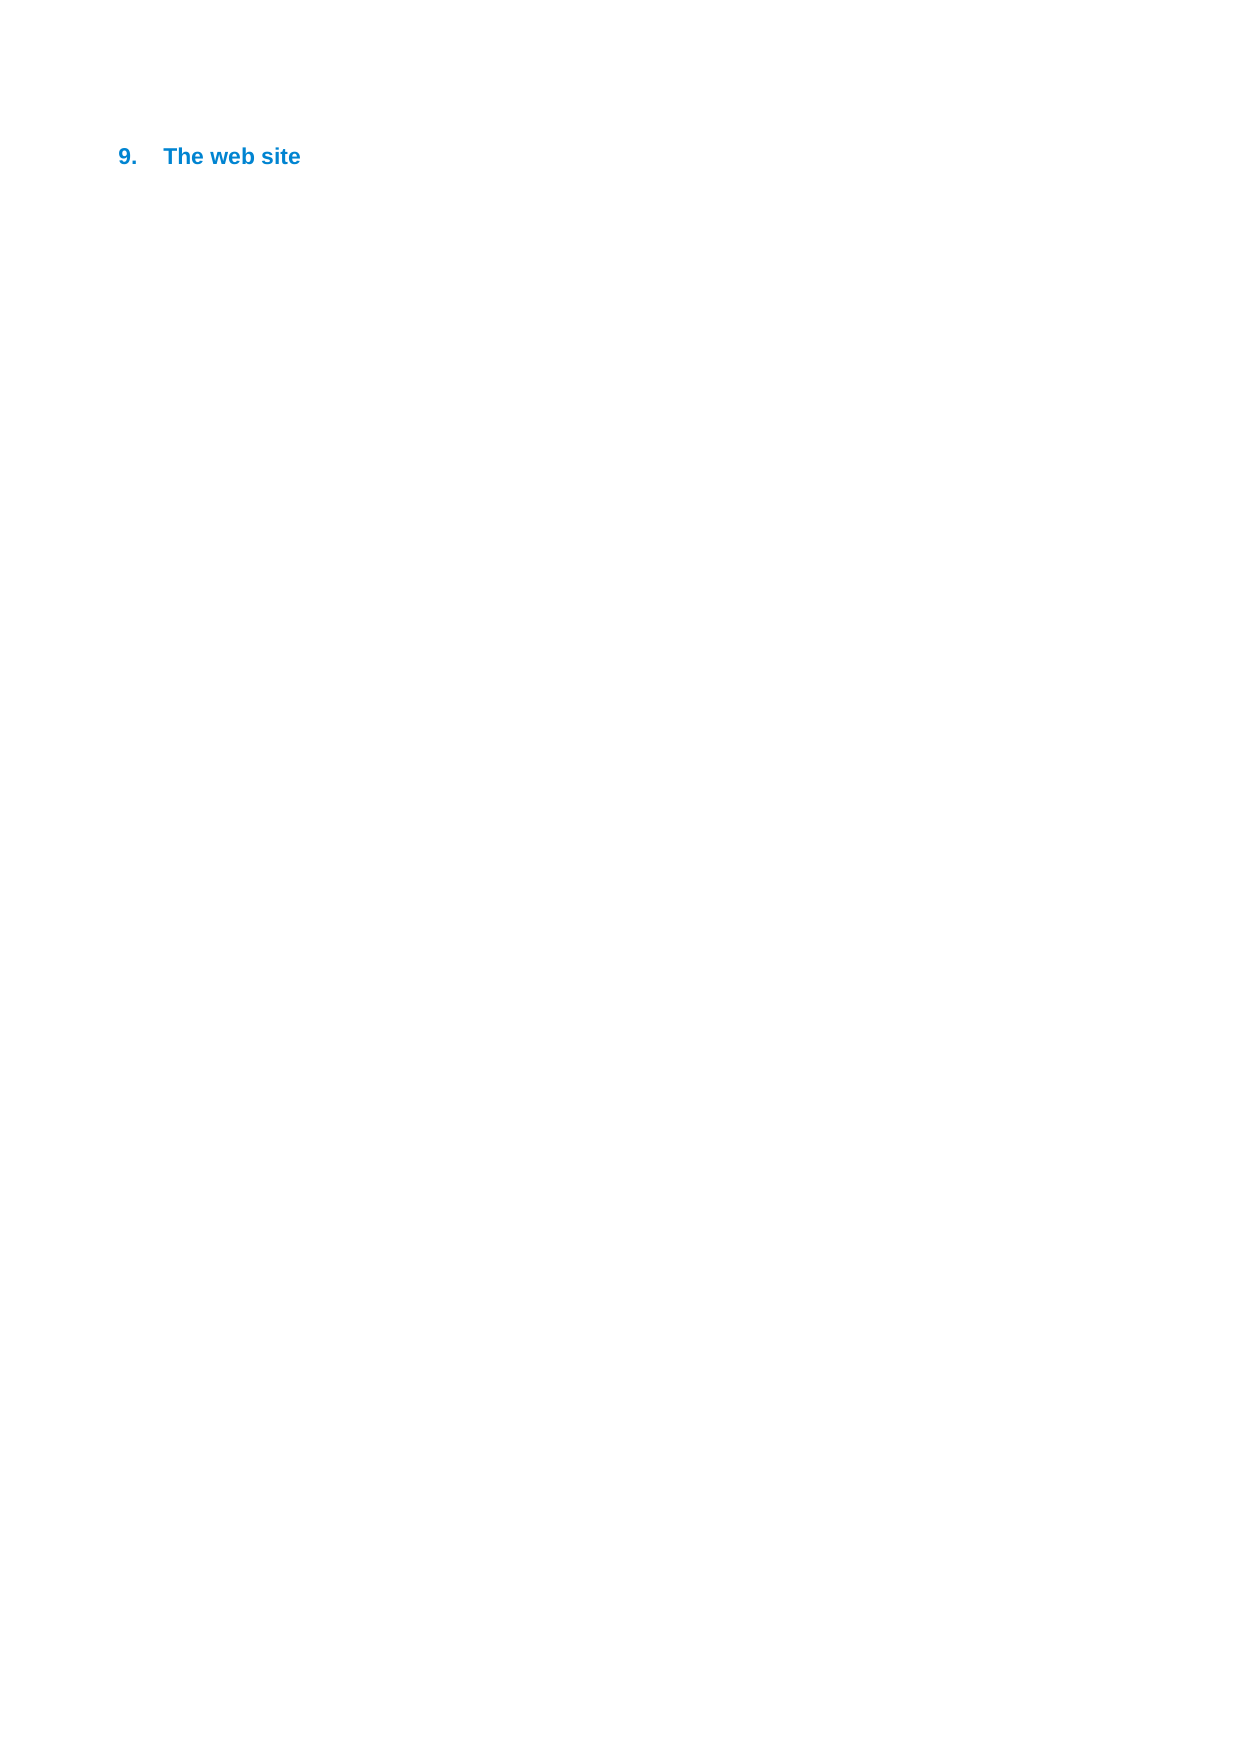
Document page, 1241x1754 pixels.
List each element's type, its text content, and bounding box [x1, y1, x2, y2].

subtitle The web site [118, 143, 1122, 169]
